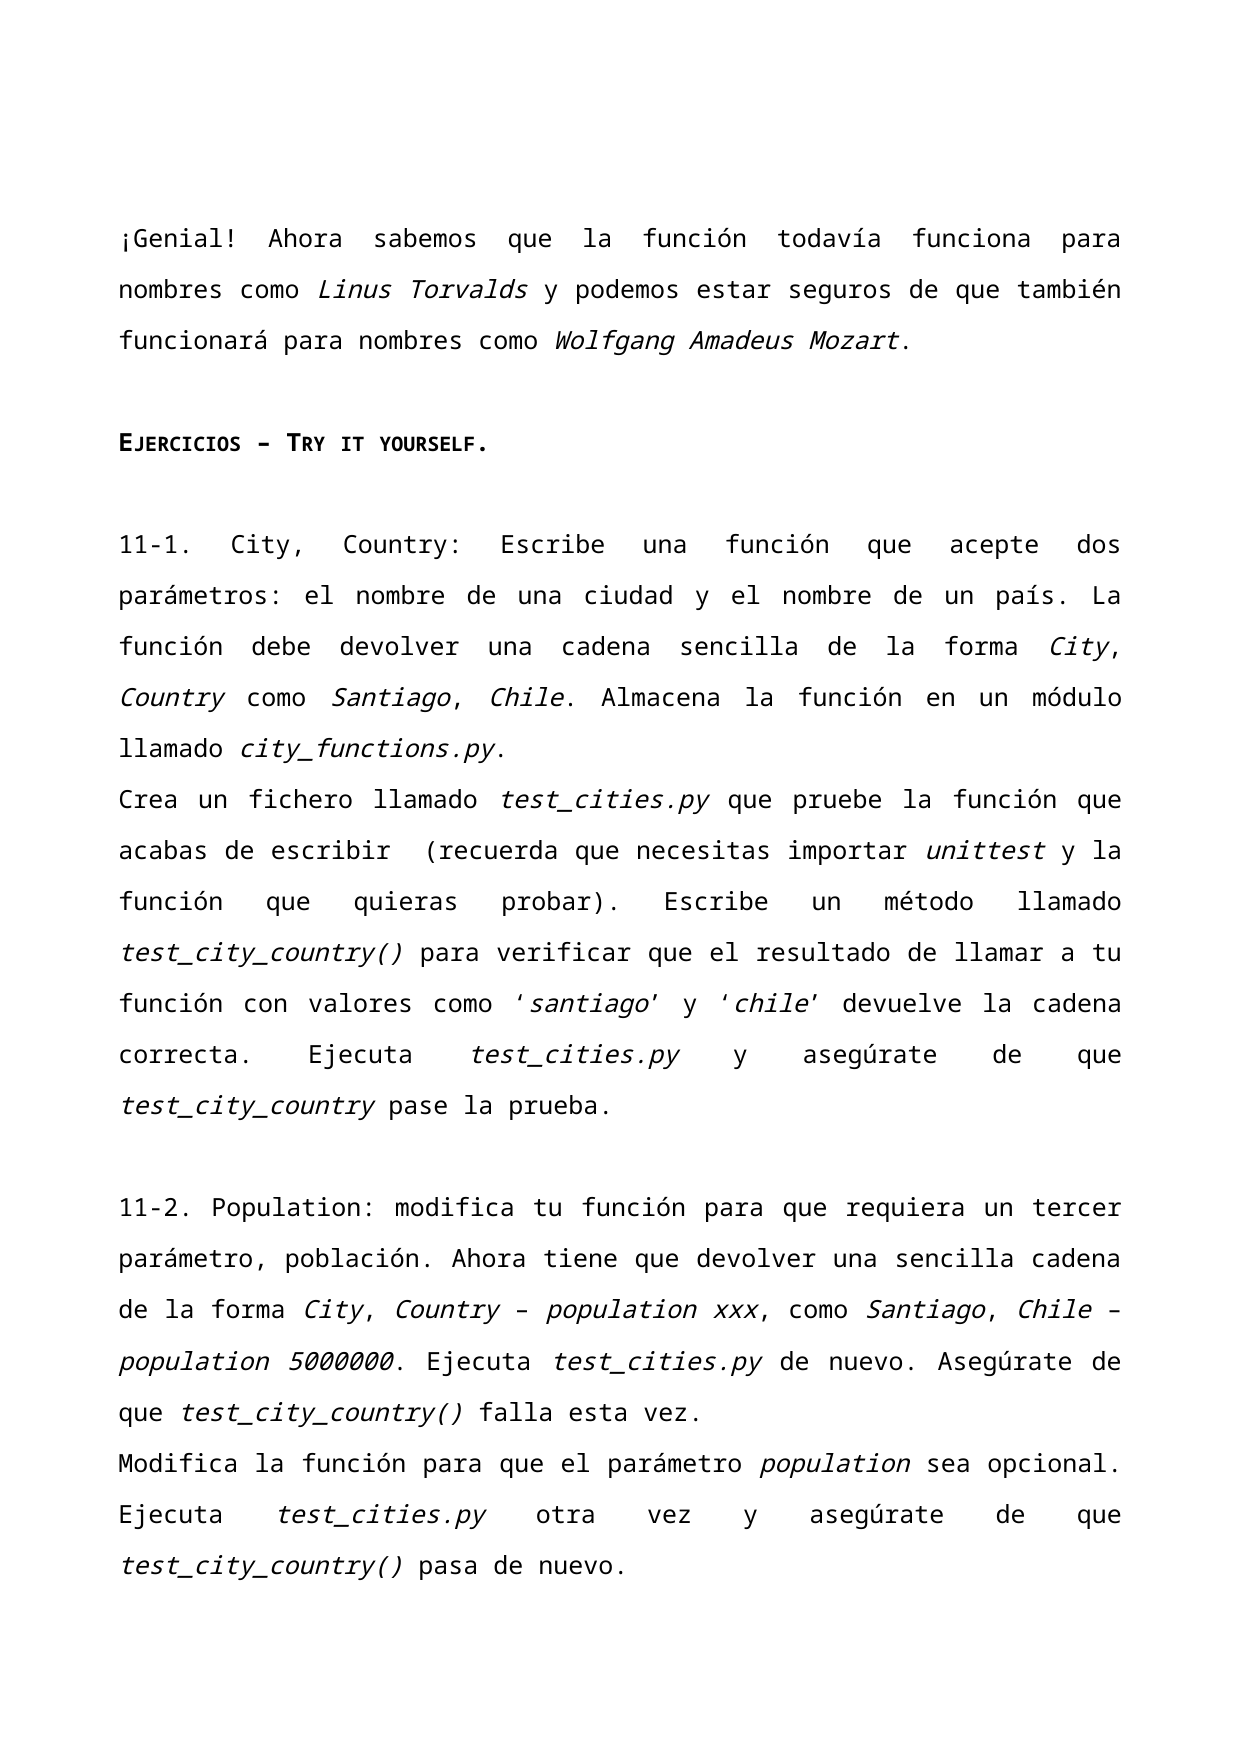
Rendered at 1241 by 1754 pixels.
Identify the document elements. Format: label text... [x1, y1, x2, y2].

text Crea un fichero llamado test_cities.py que pruebe la función que acabas de escribir (recuerda que necesitas importar unittest y la función que quieras probar). Escribe un método llamado test_city_country() para verificar que el resultado de llamar a tu función con valores como ‘santiago’ y ‘chile’ devuelve la cadena correcta. Ejecuta test_cities.py y asegúrate de que test_city_country pase la prueba. [118, 782, 1122, 1122]
text Modifica la función para que el parámetro population sea opcional. Ejecuta test_cities.py otra vez y asegúrate de que test_city_country() pasa de nuevo. [118, 1445, 1122, 1581]
text 11-1. City, Country: Escribe una función que acepte dos parámetros: el nombre de una ciudad y el nombre de un país. La función debe devolver una cadena sencilla de la forma City, Country como Santiago, Chile. Almacena la función en un módulo llamado city_functions.py. [118, 526, 1122, 765]
text 11-2. Population: modifica tu función para que requiera un tercer parámetro, población. Ahora tiene que devolver una sencilla cadena de la forma City, Country – population xxx, como Santiago, Chile – population 5000000. Ejecuta test_cities.py de nuevo. Asegúrate de que test_city_country() falla esta vez. [118, 1190, 1122, 1428]
text ¡Genial! Ahora sabemos que la función todavía funciona para nombres como Linus Torvalds y podemos estar seguros de que también funcionará para nombres como Wolfgang Amadeus Mozart. [118, 220, 1122, 356]
text Ejercicios – Try it yourself. [118, 424, 1122, 458]
